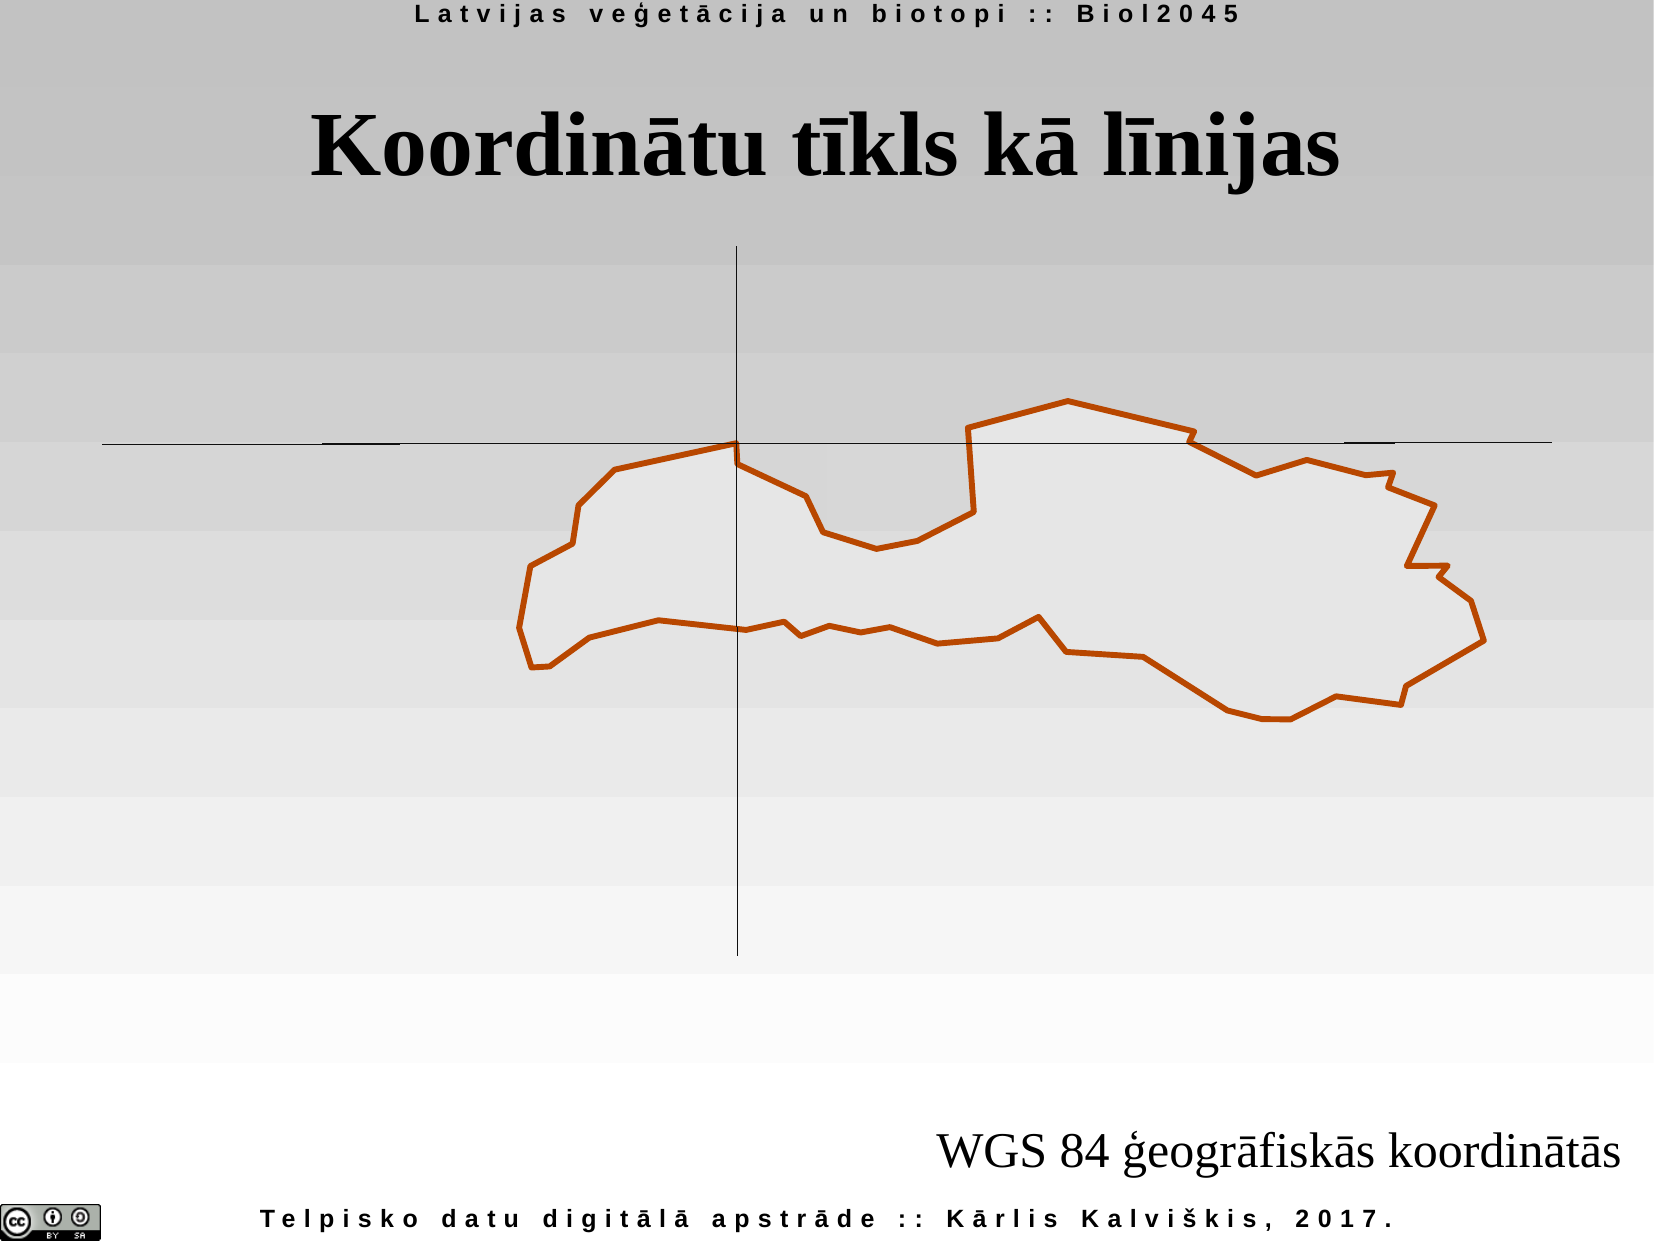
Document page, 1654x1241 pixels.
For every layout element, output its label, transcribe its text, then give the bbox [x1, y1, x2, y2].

text_box WGS 84 ģeogrāfiskās koordinātās [936, 1123, 1622, 1179]
title Koordinātu tīkls kā līnijas [0, 1, 1654, 287]
text_box [519, 444, 1484, 720]
text_box [967, 401, 1195, 443]
picture [0, 287, 1654, 1241]
picture [737, 444, 973, 548]
